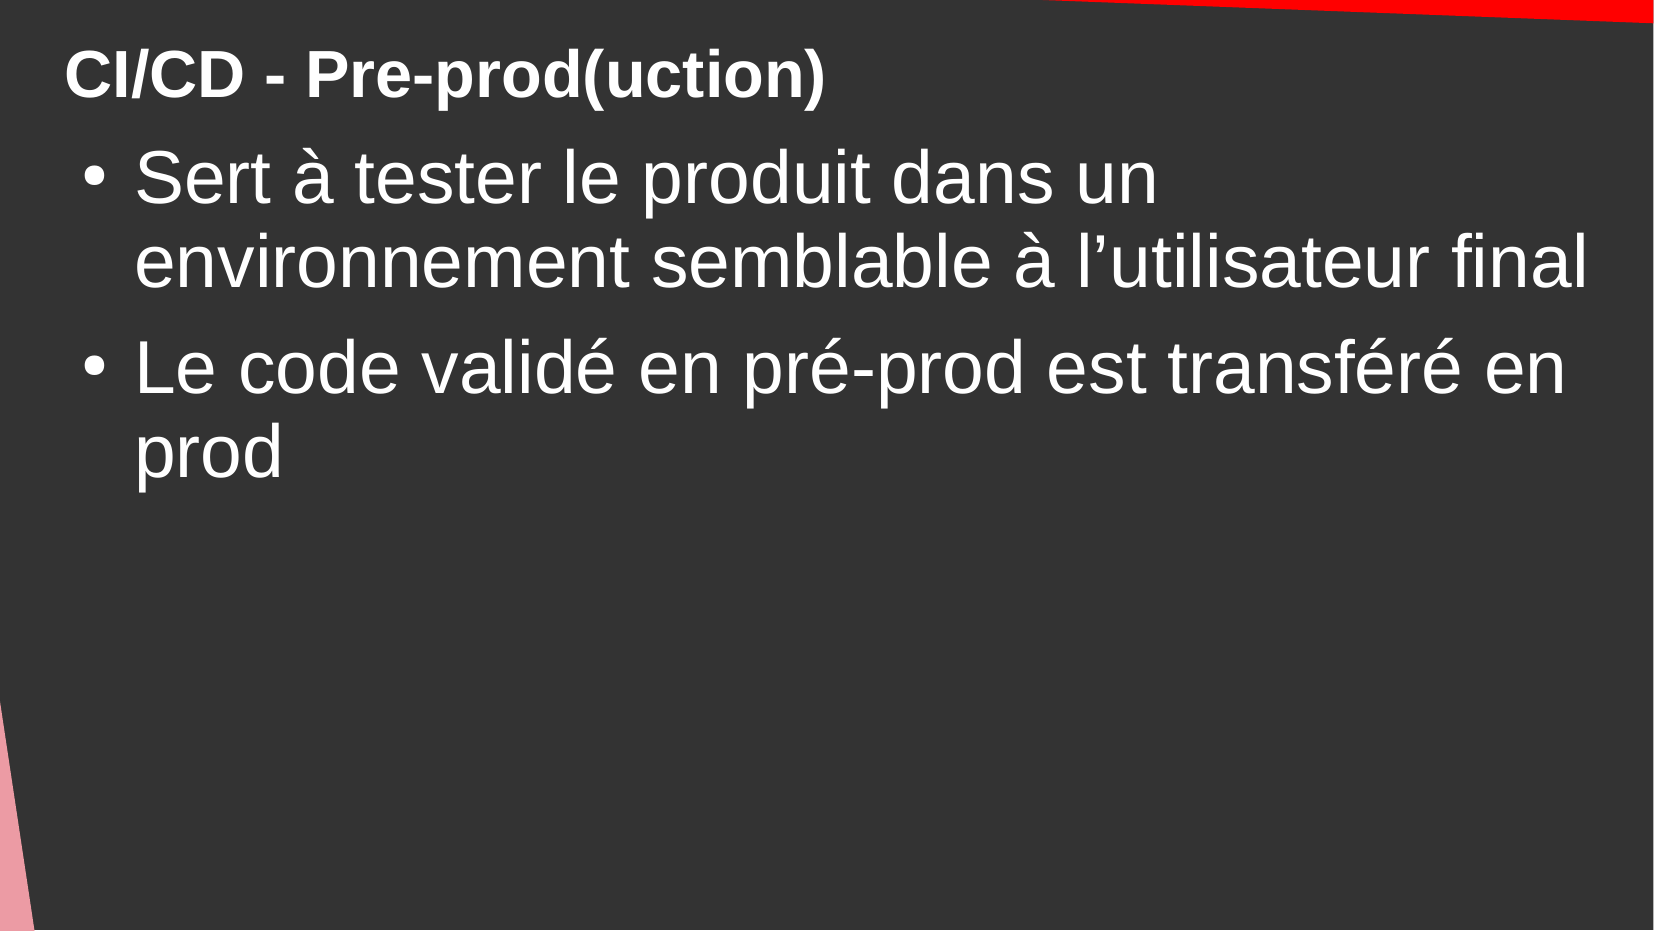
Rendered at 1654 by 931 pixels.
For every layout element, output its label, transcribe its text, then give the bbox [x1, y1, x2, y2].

title CI/CD - Pre-prod(uction) [64, 37, 1471, 119]
list Sert à tester le produit dans un environnement semblable à l’utilisateur final Le code validé en pré-prod est transféré en prod [63, 135, 1607, 709]
text_box [0, 701, 35, 931]
text_box [1042, 0, 1654, 24]
